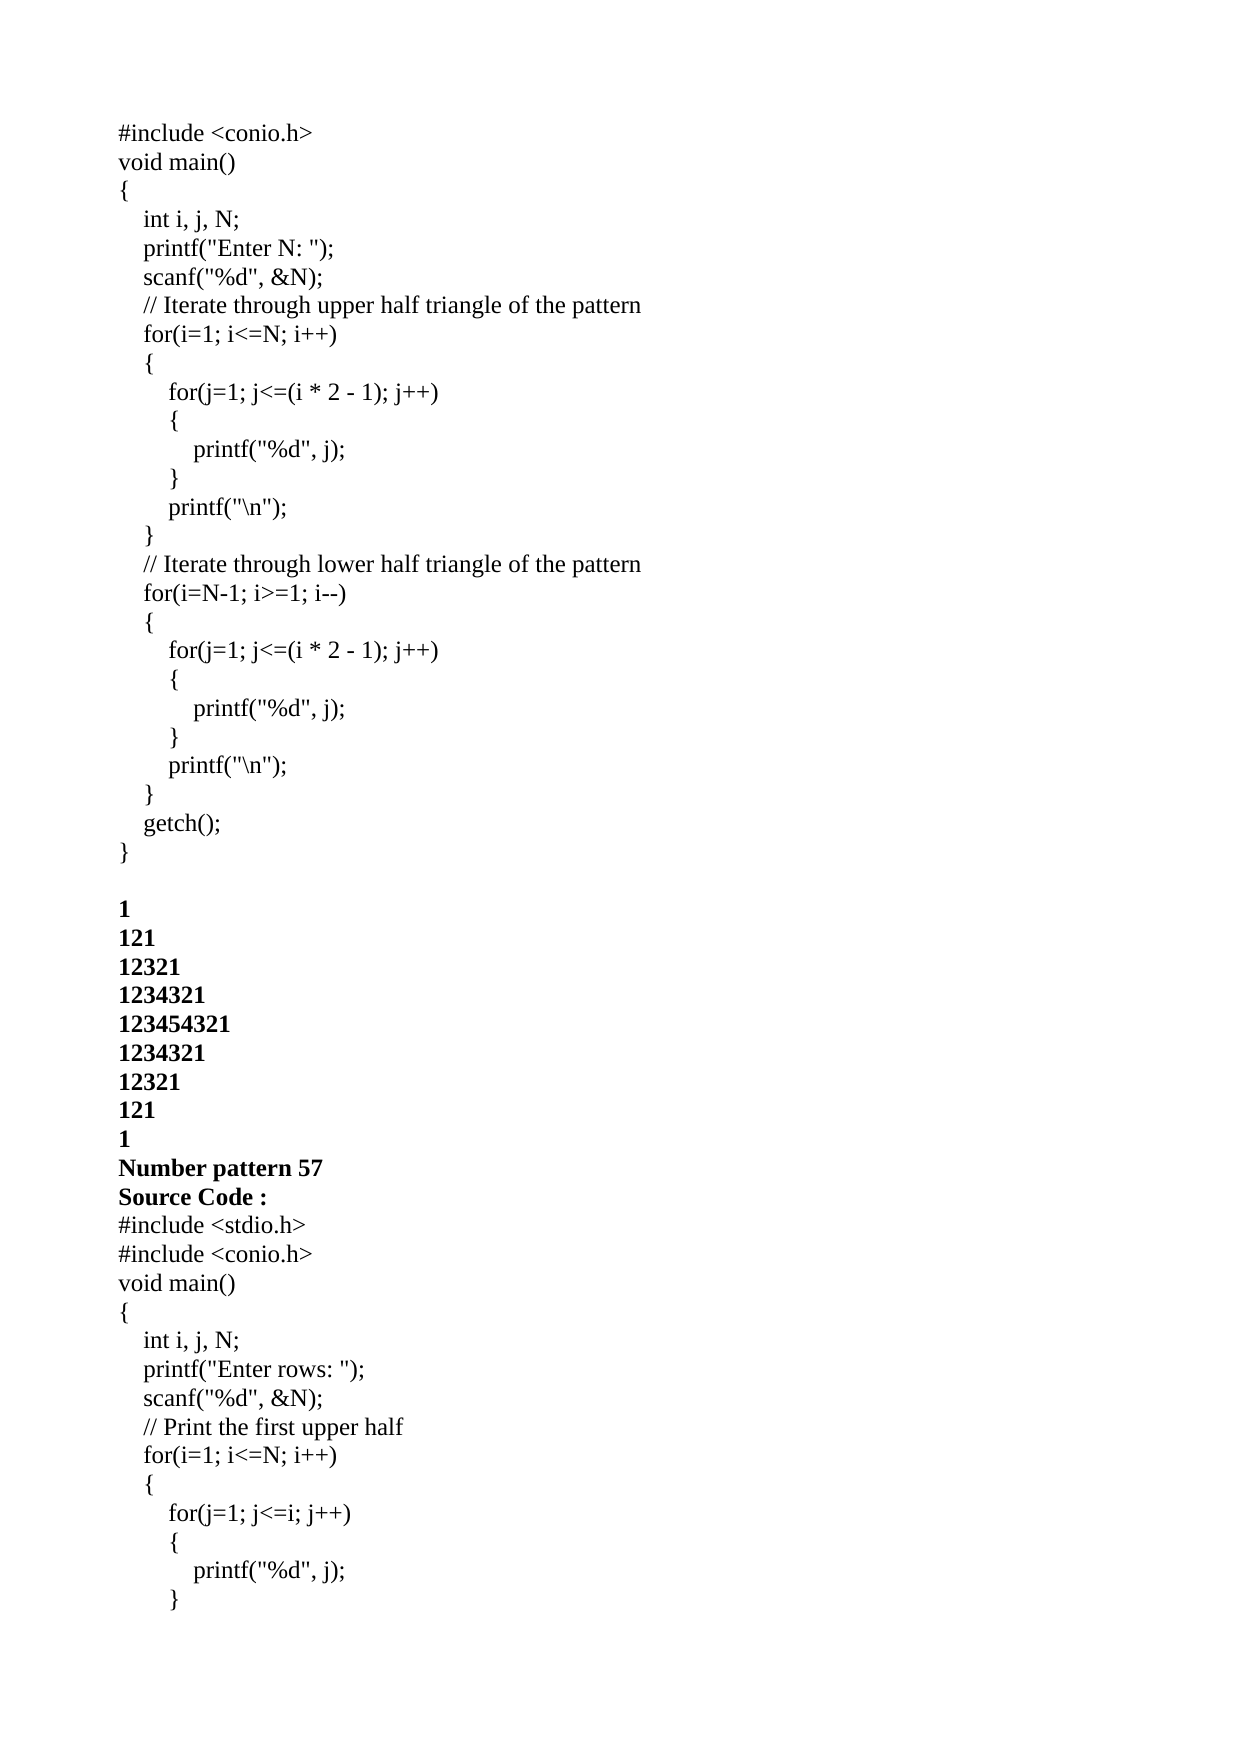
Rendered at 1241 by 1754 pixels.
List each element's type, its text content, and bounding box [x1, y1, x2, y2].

text int i, j, N; [118, 204, 1122, 233]
text } [118, 837, 1122, 866]
text } [118, 1584, 1122, 1613]
text 1234321 [118, 981, 1122, 1009]
text void main() [118, 147, 1122, 176]
text printf("Enter rows: "); [118, 1354, 1122, 1383]
text // Iterate through lower half triangle of the pattern [118, 549, 1122, 578]
text { [118, 176, 1122, 204]
text // Iterate through upper half triangle of the pattern [118, 291, 1122, 319]
text Number pattern 57 [118, 1153, 1122, 1182]
text { [118, 406, 1122, 434]
text printf("%d", j); [118, 693, 1122, 722]
text 1 [118, 894, 1122, 923]
text 12321 [118, 1067, 1122, 1096]
text { [118, 607, 1122, 636]
text #include <stdio.h> [118, 1211, 1122, 1239]
text printf("%d", j); [118, 1556, 1122, 1584]
text printf("Enter N: "); [118, 233, 1122, 262]
text 121 [118, 923, 1122, 952]
text { [118, 664, 1122, 693]
text 121 [118, 1096, 1122, 1124]
text { [118, 1469, 1122, 1498]
text for(j=1; j<=i; j++) [118, 1498, 1122, 1527]
text for(i=1; i<=N; i++) [118, 1441, 1122, 1469]
text #include <conio.h> [118, 118, 1122, 147]
text printf("%d", j); [118, 434, 1122, 463]
text { [118, 1297, 1122, 1326]
text int i, j, N; [118, 1326, 1122, 1354]
text 1234321 [118, 1038, 1122, 1067]
text for(i=1; i<=N; i++) [118, 319, 1122, 348]
text } [118, 722, 1122, 751]
text { [118, 348, 1122, 377]
text scanf("%d", &N); [118, 1383, 1122, 1412]
text getch(); [118, 808, 1122, 837]
text printf("\n"); [118, 751, 1122, 779]
text // Print the first upper half [118, 1412, 1122, 1441]
text { [118, 1527, 1122, 1556]
text } [118, 779, 1122, 808]
text printf("\n"); [118, 492, 1122, 521]
text #include <conio.h> [118, 1239, 1122, 1268]
text Source Code : [118, 1182, 1122, 1211]
text for(i=N-1; i>=1; i--) [118, 578, 1122, 607]
text 12321 [118, 952, 1122, 981]
text 1 [118, 1124, 1122, 1153]
text } [118, 463, 1122, 492]
text for(j=1; j<=(i * 2 - 1); j++) [118, 636, 1122, 664]
text scanf("%d", &N); [118, 262, 1122, 291]
text 123454321 [118, 1009, 1122, 1038]
text } [118, 521, 1122, 549]
text void main() [118, 1268, 1122, 1297]
text for(j=1; j<=(i * 2 - 1); j++) [118, 377, 1122, 406]
